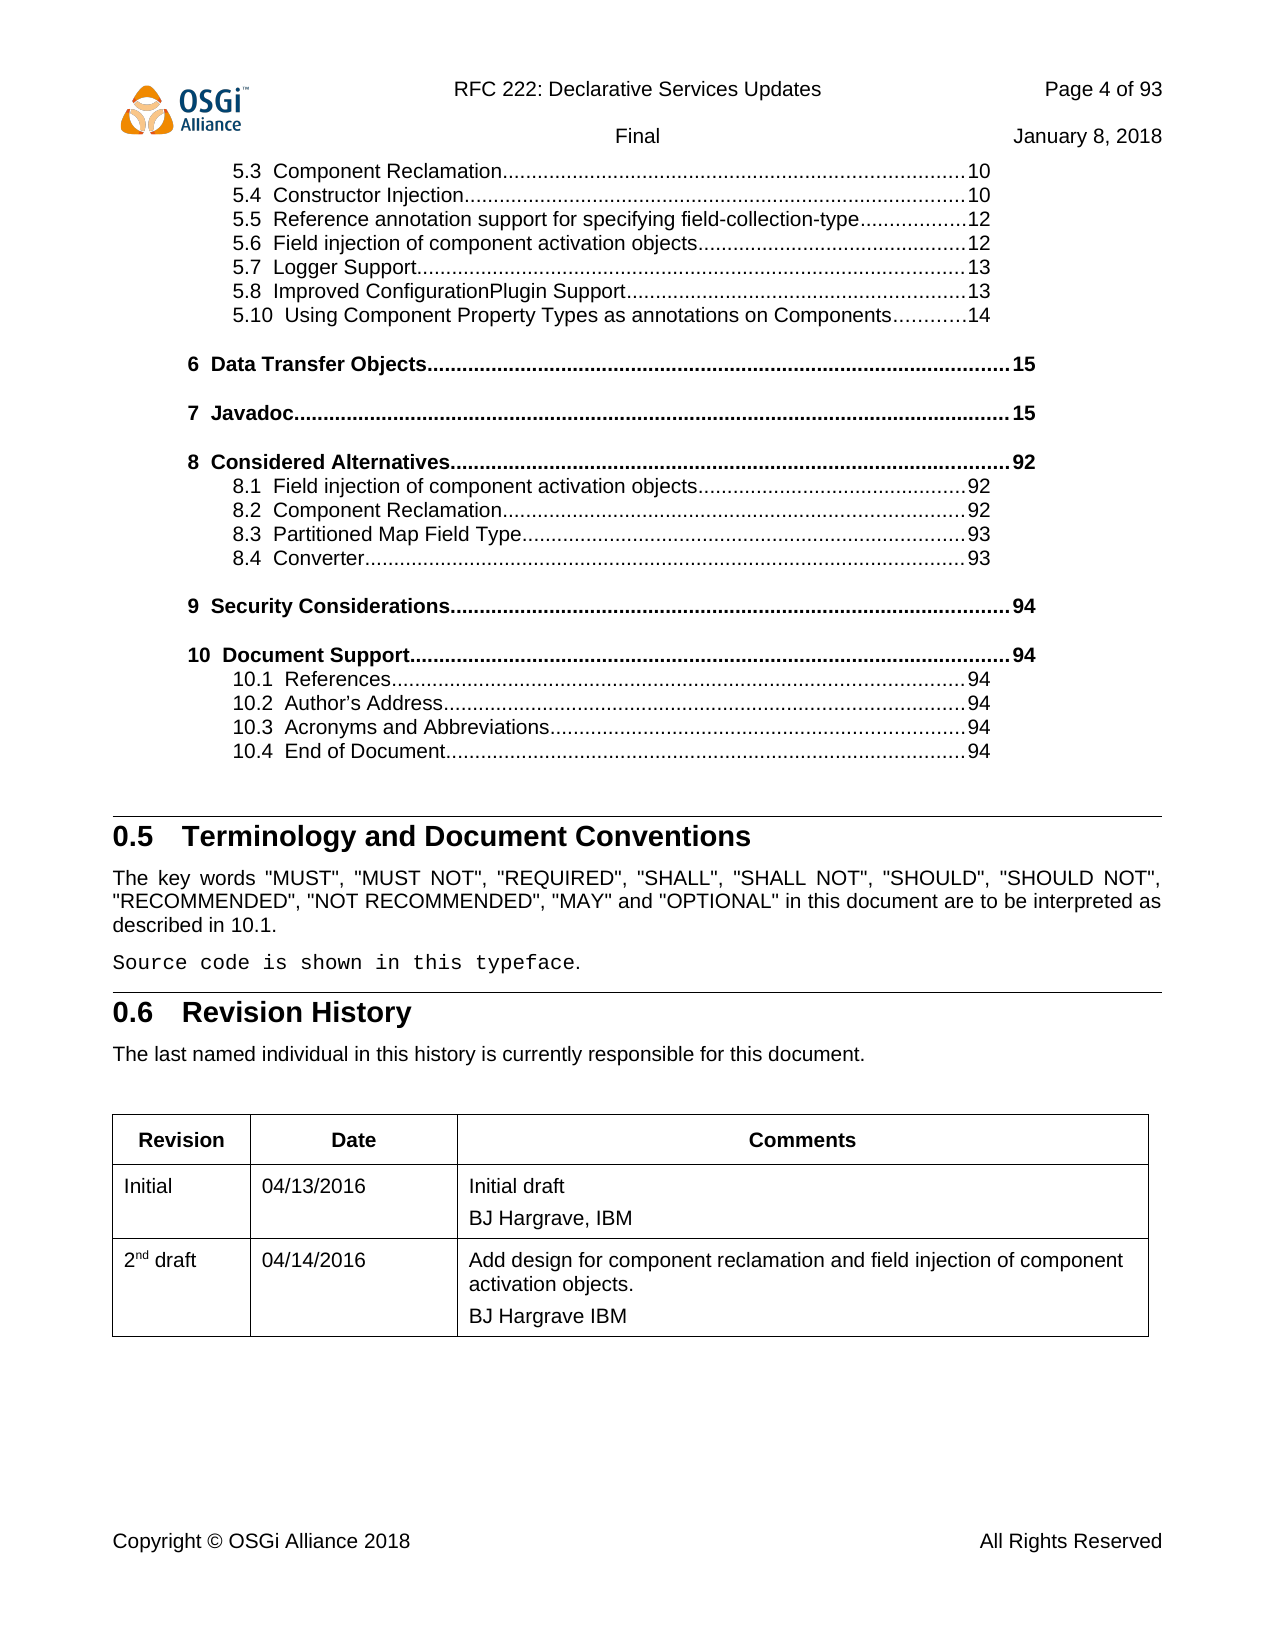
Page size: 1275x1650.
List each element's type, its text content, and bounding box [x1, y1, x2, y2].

table_cell 04/13/2016 [251, 1165, 457, 1238]
text 5.7 Logger Support 13 [232, 255, 1162, 279]
text 8.1 Field injection of component activation objects 92 [232, 473, 1162, 497]
text 8.4 Converter 93 [232, 545, 1162, 569]
picture [113, 78, 257, 142]
table_cell 04/14/2016 [251, 1239, 457, 1336]
text 10.2 Author’s Address 94 [232, 691, 1162, 715]
text 5.6 Field injection of component activation objects 12 [232, 231, 1162, 255]
text 10.1 References 94 [232, 667, 1162, 691]
subtitle Revision History [112, 993, 1162, 1029]
text 10.4 End of Document 94 [232, 739, 1162, 763]
table_cell Initial draft BJ Hargrave, IBM [458, 1165, 1148, 1238]
table_header Revision [113, 1115, 250, 1164]
table_cell Initial [113, 1165, 250, 1238]
table_cell Add design for component reclamation and field injection of component activation objects. BJ Hargrave IBM [458, 1239, 1148, 1336]
text 5.5 Reference annotation support for specifying field-collection-type 12 [232, 207, 1162, 231]
text 9 Security Considerations 94 [187, 594, 1162, 618]
text 5.10 Using Component Property Types as annotations on Components 14 [232, 303, 1162, 327]
text The last named individual in this history is currently responsible for this document. [112, 1041, 1162, 1065]
table_cell 2nd draft [113, 1239, 250, 1336]
text The key words "MUST", "MUST NOT", "REQUIRED", "SHALL", "SHALL NOT", "SHOULD", "SHOULD NOT", "RECOMMENDED", "NOT RECOMMENDED", "MAY" and "OPTIONAL" in this document are to be interpreted as described in 10.1. [112, 865, 1162, 937]
text 8.2 Component Reclamation 92 [232, 497, 1162, 521]
text 10.3 Acronyms and Abbreviations 94 [232, 715, 1162, 739]
text 5.3 Component Reclamation 10 [232, 159, 1162, 183]
text 10 Document Support 94 [187, 643, 1162, 667]
text 7 Javadoc 15 [187, 401, 1162, 424]
text 5.8 Improved ConfigurationPlugin Support 13 [232, 279, 1162, 303]
table_header Comments [458, 1115, 1148, 1164]
text 6 Data Transfer Objects 15 [187, 352, 1162, 376]
table_header Date [251, 1115, 457, 1164]
text Source code is shown in this typeface. [112, 950, 1162, 976]
subtitle Terminology and Document Conventions [112, 817, 1162, 853]
text 8.3 Partitioned Map Field Type 93 [232, 521, 1162, 545]
text 8 Considered Alternatives 92 [187, 449, 1162, 473]
text 5.4 Constructor Injection 10 [232, 183, 1162, 207]
